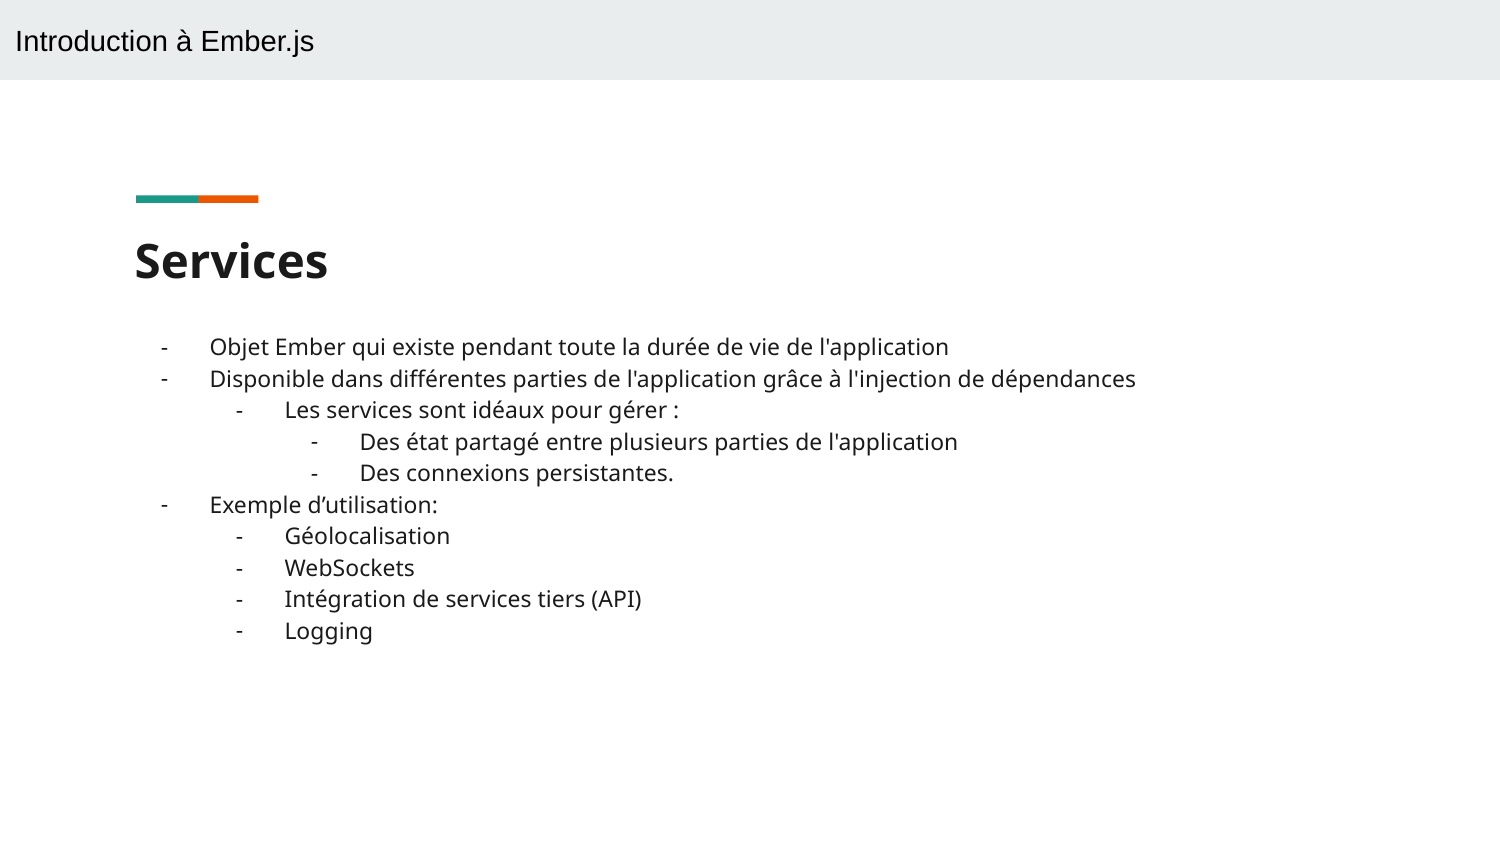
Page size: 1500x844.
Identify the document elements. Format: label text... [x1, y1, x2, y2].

list Objet Ember qui existe pendant toute la durée de vie de l'application Disponible dans différentes parties de l'application grâce à l'injection de dépendances Les services sont idéaux pour gérer : Des état partagé entre plusieurs parties de l'application Des connexions persistantes. Exemple d’utilisation: Géolocalisation WebSockets Intégration de services tiers (API) Logging [119, 313, 1381, 810]
title Services [119, 216, 1381, 305]
